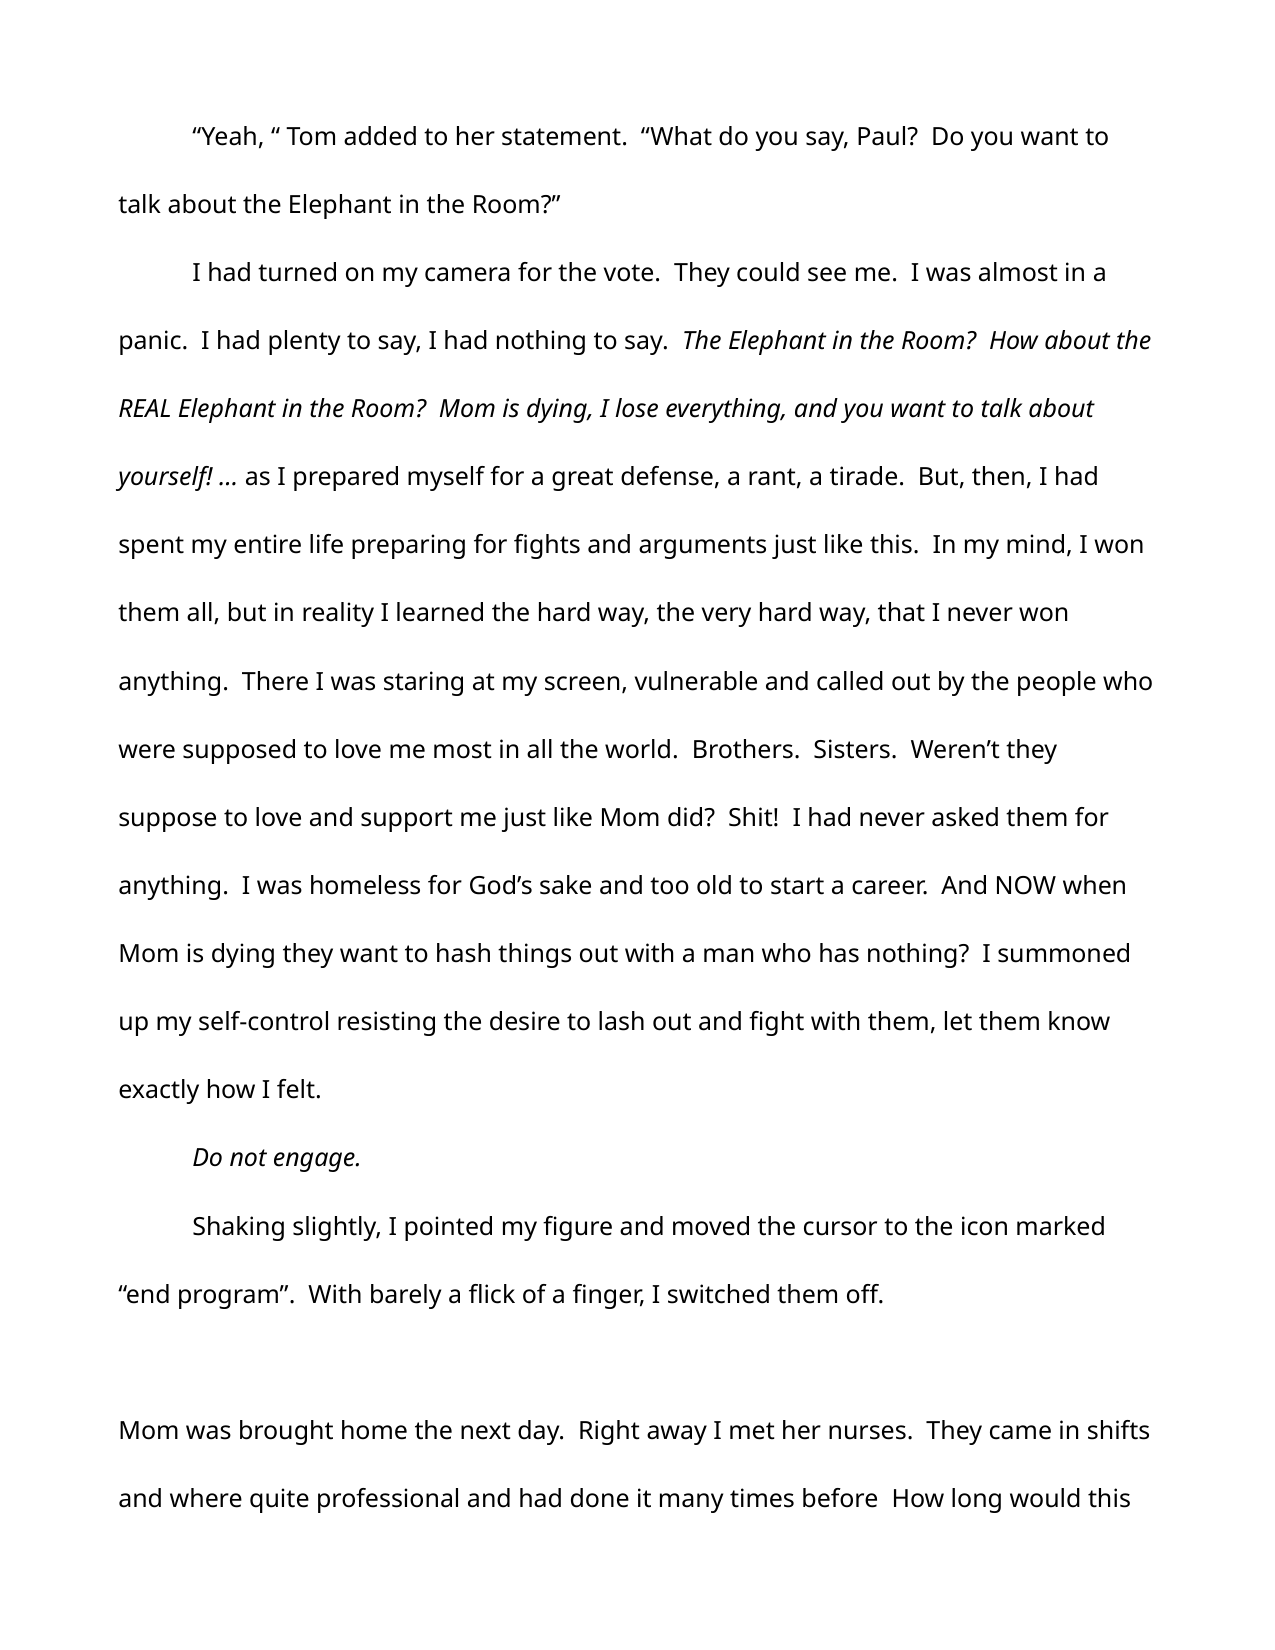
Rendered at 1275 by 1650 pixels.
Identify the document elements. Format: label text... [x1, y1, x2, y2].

text Do not engage. [118, 1140, 1157, 1174]
text Shaking slightly, I pointed my figure and moved the cursor to the icon marked “end program”. With barely a flick of a finger, I switched them off. [118, 1208, 1157, 1310]
text I had turned on my camera for the vote. They could see me. I was almost in a panic. I had plenty to say, I had nothing to say. The Elephant in the Room? How about the REAL Elephant in the Room? Mom is dying, I lose everything, and you want to talk about yourself! … as I prepared myself for a great defense, a rant, a tirade. But, then, I had spent my entire life preparing for fights and arguments just like this. In my mind, I won them all, but in reality I learned the hard way, the very hard way, that I never won anything. There I was staring at my screen, vulnerable and called out by the people who were supposed to love me most in all the world. Brothers. Sisters. Weren’t they suppose to love and support me just like Mom did? Shit! I had never asked them for anything. I was homeless for God’s sake and too old to start a career. And NOW when Mom is dying they want to hash things out with a man who has nothing? I summoned up my self-control resisting the desire to lash out and fight with them, let them know exactly how I felt. [118, 254, 1157, 1106]
text Mom was brought home the next day. Right away I met her nurses. They came in shifts and where quite professional and had done it many times before How long would this [118, 1412, 1157, 1515]
text “Yeah, “ Tom added to her statement. “What do you say, Paul? Do you want to talk about the Elephant in the Room?” [118, 118, 1157, 220]
